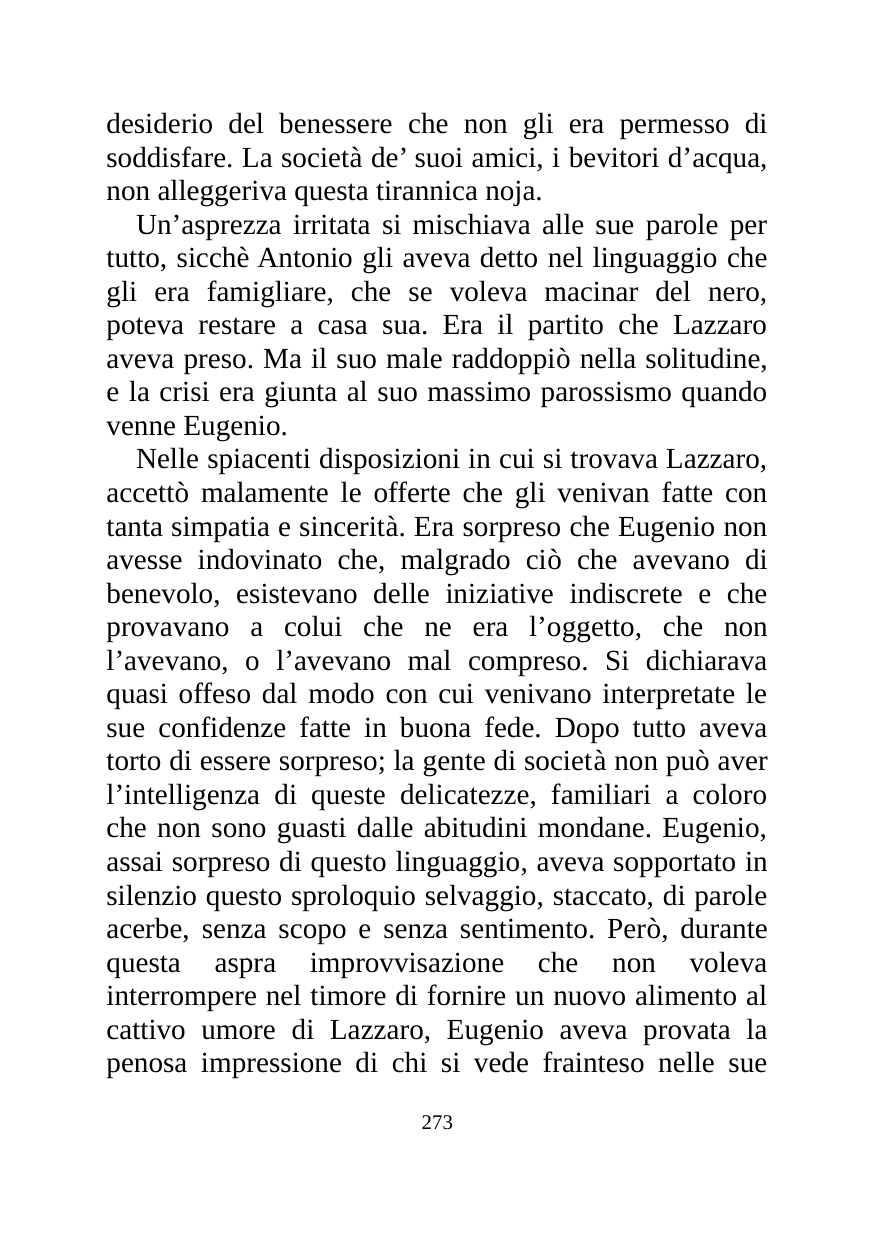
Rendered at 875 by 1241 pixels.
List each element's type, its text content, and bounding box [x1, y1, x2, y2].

text Nelle spiacenti disposizioni in cui si trovava Lazzaro, accettò malamente le offerte che gli venivan fatte con tanta simpatia e sincerità. Era sorpreso che Eugenio non avesse indovinato che, malgrado ciò che avevano di benevolo, esistevano delle iniziative indiscrete e che provavano a colui che ne era l’oggetto, che non l’avevano, o l’avevano mal compreso. Si dichiarava quasi offeso dal modo con cui venivano interpretate le sue confidenze fatte in buona fede. Dopo tutto aveva torto di essere sorpreso; la gente di società non può aver l’intelligenza di queste delicatezze, familiari a coloro che non sono guasti dalle abitudini mondane. Eugenio, assai sorpreso di questo linguaggio, aveva sopportato in silenzio questo sproloquio selvaggio, staccato, di parole acerbe, senza scopo e senza sentimento. Però, durante questa aspra improvvisazione che non voleva interrompere nel timore di fornire un nuovo alimento al cattivo umore di Lazzaro, Eugenio aveva provata la penosa impressione di chi si vede frainteso nelle sue [106, 442, 768, 1079]
text Un’asprezza irritata si mischiava alle sue parole per tutto, sicchè Antonio gli aveva detto nel linguaggio che gli era famigliare, che se voleva macinar del nero, poteva restare a casa sua. Era il partito che Lazzaro aveva preso. Ma il suo male raddoppiò nella solitudine, e la crisi era giunta al suo massimo parossismo quando venne Eugenio. [106, 207, 768, 442]
text desiderio del benessere che non gli era permesso di soddisfare. La società de’ suoi amici, i bevitori d’acqua, non alleggeriva questa tirannica noja. [106, 106, 768, 207]
